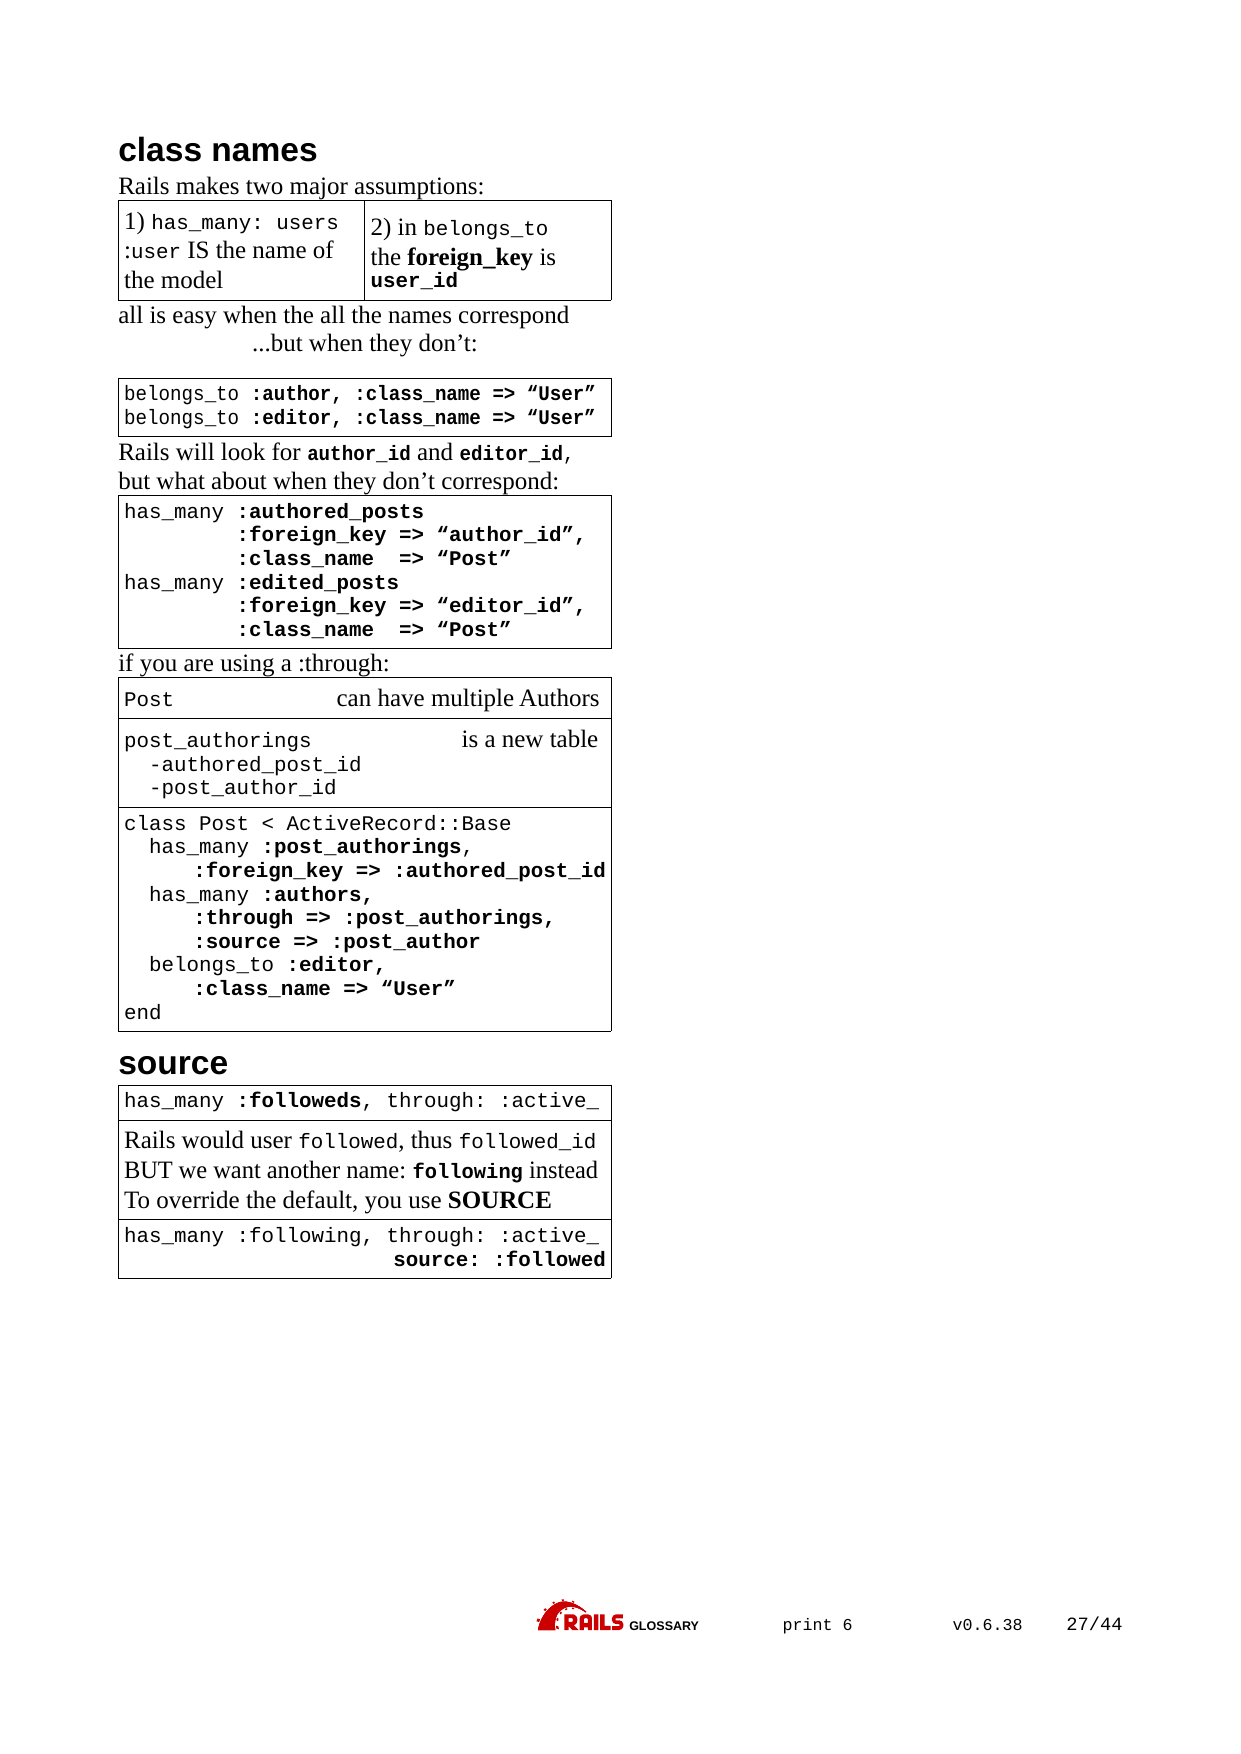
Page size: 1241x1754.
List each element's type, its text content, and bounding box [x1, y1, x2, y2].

table_header belongs_to :author, :class_name => “User” belongs_to :editor, :class_name => “User” [119, 379, 611, 436]
text Rails will look for author_id and editor_id, but what about when they don’t correspond: [118, 437, 611, 495]
text ...but when they don’t: [118, 328, 611, 357]
text all is easy when the all the names correspond [118, 301, 611, 328]
table_cell post_authorings is a new table -authored_post_id -post_author_id [119, 719, 611, 807]
table_cell class Post < ActiveRecord::Base has_many :post_authorings, :foreign_key => :authored_post_id has_many :authors, :through => :post_authorings, :source => :post_author belongs_to :editor, :class_name => “User” end [119, 808, 611, 1031]
subtitle class names [118, 130, 611, 168]
text if you are using a :through: [118, 649, 611, 677]
table_header has_many :authored_posts :foreign_key => “author_id”, :class_name => “Post” has_many :edited_posts :foreign_key => “editor_id”, :class_name => “Post” [119, 496, 611, 648]
table_header 2) in belongs_to the foreign_key is user_id [365, 201, 611, 300]
table_header Post can have multiple Authors [119, 678, 611, 718]
table_cell has_many :following, through: :active_ source: :followed [119, 1220, 611, 1278]
table_cell Rails would user followed, thus followed_id BUT we want another name: following instead To override the default, you use SOURCE [119, 1121, 611, 1219]
table_header has_many :followeds, through: :active_ [119, 1086, 611, 1120]
subtitle source [118, 1043, 611, 1082]
table_header 1) has_many: users :user IS the name of the model [119, 201, 364, 300]
text Rails makes two major assumptions: [118, 171, 611, 200]
